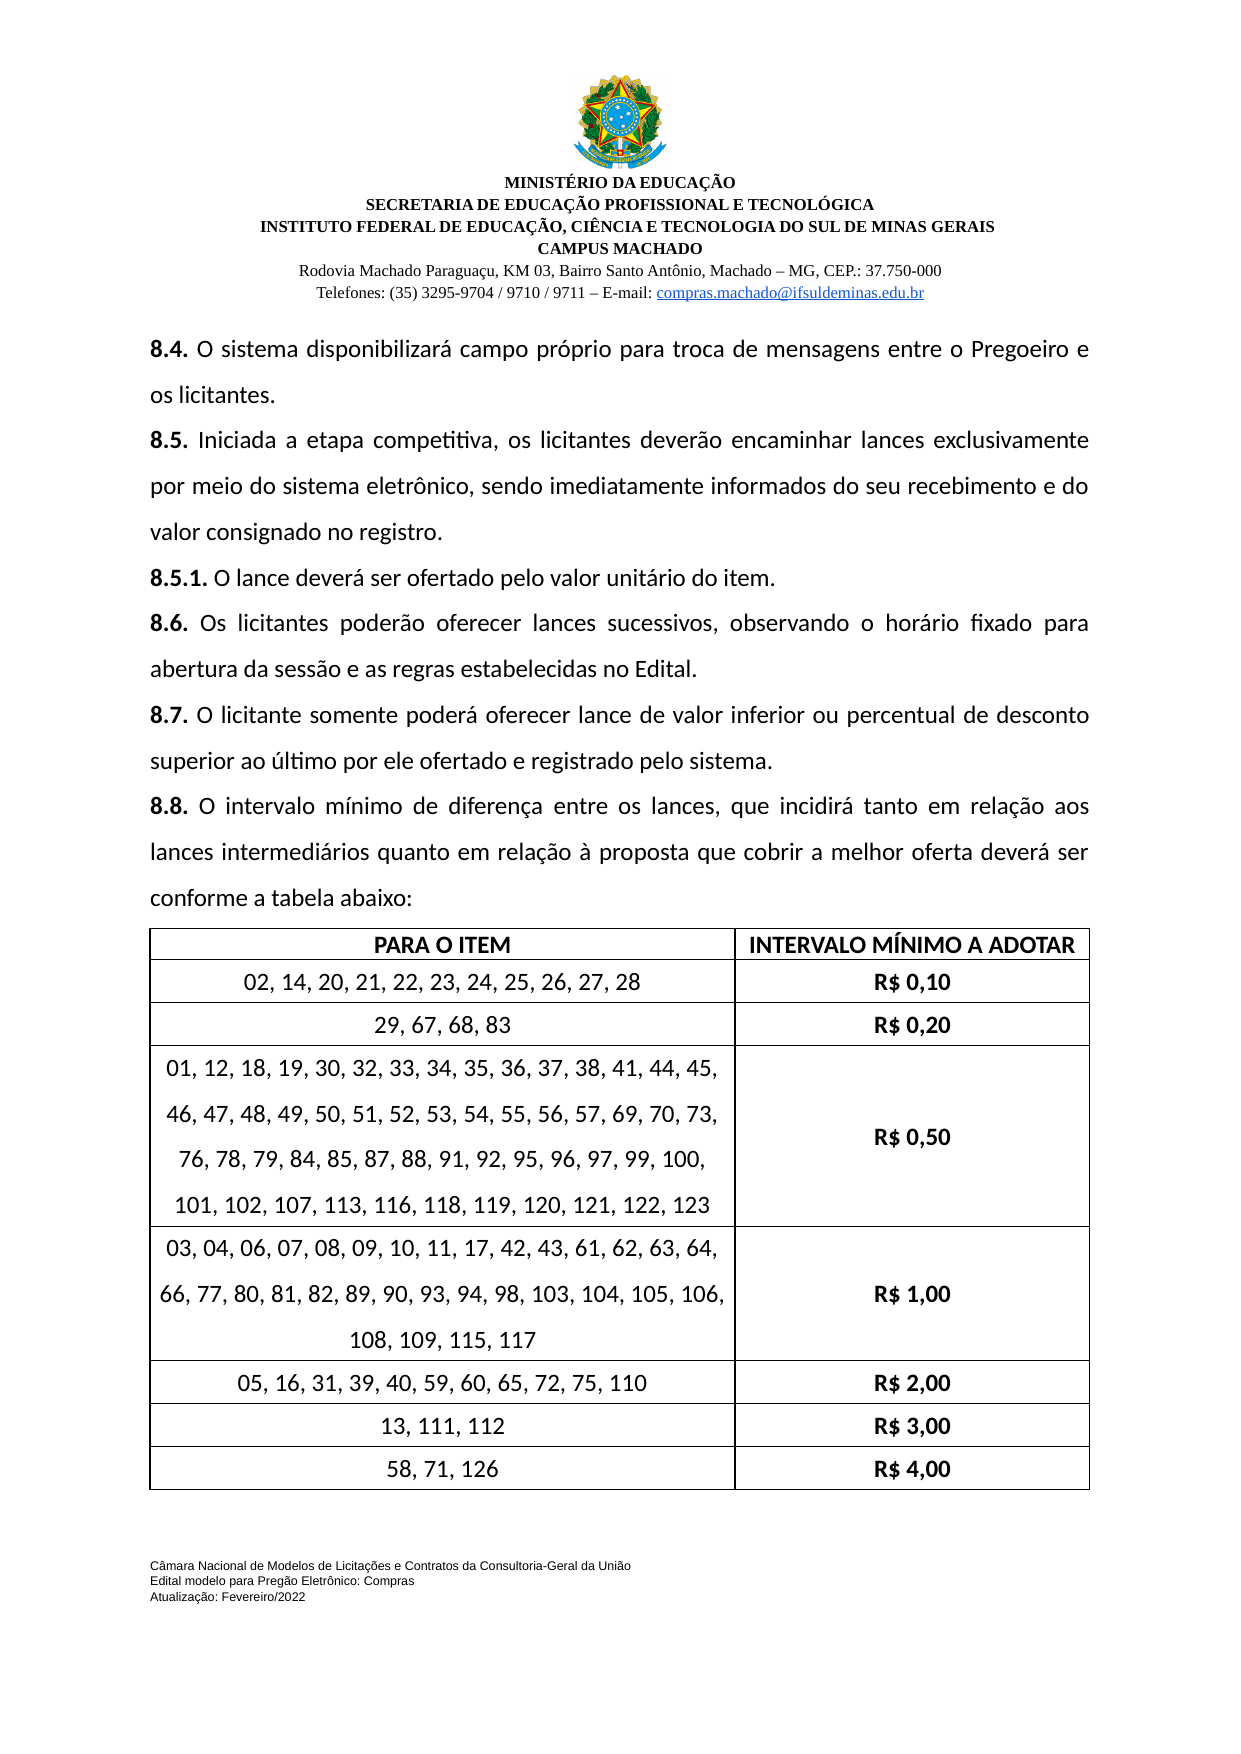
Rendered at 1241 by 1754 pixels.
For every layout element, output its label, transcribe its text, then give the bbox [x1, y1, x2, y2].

text 8.7. O licitante somente poderá oferecer lance de valor inferior ou percentual de desconto superior ao último por ele ofertado e registrado pelo sistema. [150, 699, 1090, 775]
text 8.5.1. O lance deverá ser ofertado pelo valor unitário do item. [150, 562, 1090, 592]
text 8.5. Iniciada a etapa competitiva, os licitantes deverão encaminhar lances exclusivamente por meio do sistema eletrônico, sendo imediatamente informados do seu recebimento e do valor consignado no registro. [150, 425, 1090, 547]
table_cell 13, 111, 112 [151, 1404, 734, 1446]
picture [573, 75, 667, 169]
picture [613, 164, 628, 169]
table_cell R$ 0,10 [736, 960, 1089, 1002]
table_header INTERVALO MÍNIMO A ADOTAR [736, 929, 1089, 959]
table_cell 01, 12, 18, 19, 30, 32, 33, 34, 35, 36, 37, 38, 41, 44, 45, 46, 47, 48, 49, 50, 51, 52, 53, 54, 55, 56, 57, 69, 70, 73, 76, 78, 79, 84, 85, 87, 88, 91, 92, 95, 96, 97, 99, 100, 101, 102, 107, 113, 116, 118, 119, 120, 121, 122, 123 [151, 1046, 734, 1226]
table_cell 05, 16, 31, 39, 40, 59, 60, 65, 72, 75, 110 [151, 1361, 734, 1403]
table_cell R$ 1,00 [736, 1227, 1089, 1360]
table_cell R$ 3,00 [736, 1404, 1089, 1446]
table_cell R$ 4,00 [736, 1447, 1089, 1489]
table_cell 58, 71, 126 [151, 1447, 734, 1489]
picture [639, 150, 650, 156]
table_header PARA O ITEM [151, 929, 734, 959]
text 8.4. O sistema disponibilizará campo próprio para troca de mensagens entre o Pregoeiro e os licitantes. [150, 333, 1090, 409]
text 8.6. Os licitantes poderão oferecer lances sucessivos, observando o horário fixado para abertura da sessão e as regras estabelecidas no Edital. [150, 608, 1090, 684]
table_cell 03, 04, 06, 07, 08, 09, 10, 11, 17, 42, 43, 61, 62, 63, 64, 66, 77, 80, 81, 82, 89, 90, 93, 94, 98, 103, 104, 105, 106, 108, 109, 115, 117 [151, 1227, 734, 1360]
text 8.8. O intervalo mínimo de diferença entre os lances, que incidirá tanto em relação aos lances intermediários quanto em relação à proposta que cobrir a melhor oferta deverá ser conforme a tabela abaixo: [150, 791, 1090, 912]
table_cell R$ 0,50 [736, 1046, 1089, 1226]
table_cell 29, 67, 68, 83 [151, 1003, 734, 1045]
table_cell R$ 2,00 [736, 1361, 1089, 1403]
table_cell R$ 0,20 [736, 1003, 1089, 1045]
table_cell 02, 14, 20, 21, 22, 23, 24, 25, 26, 27, 28 [151, 960, 734, 1002]
